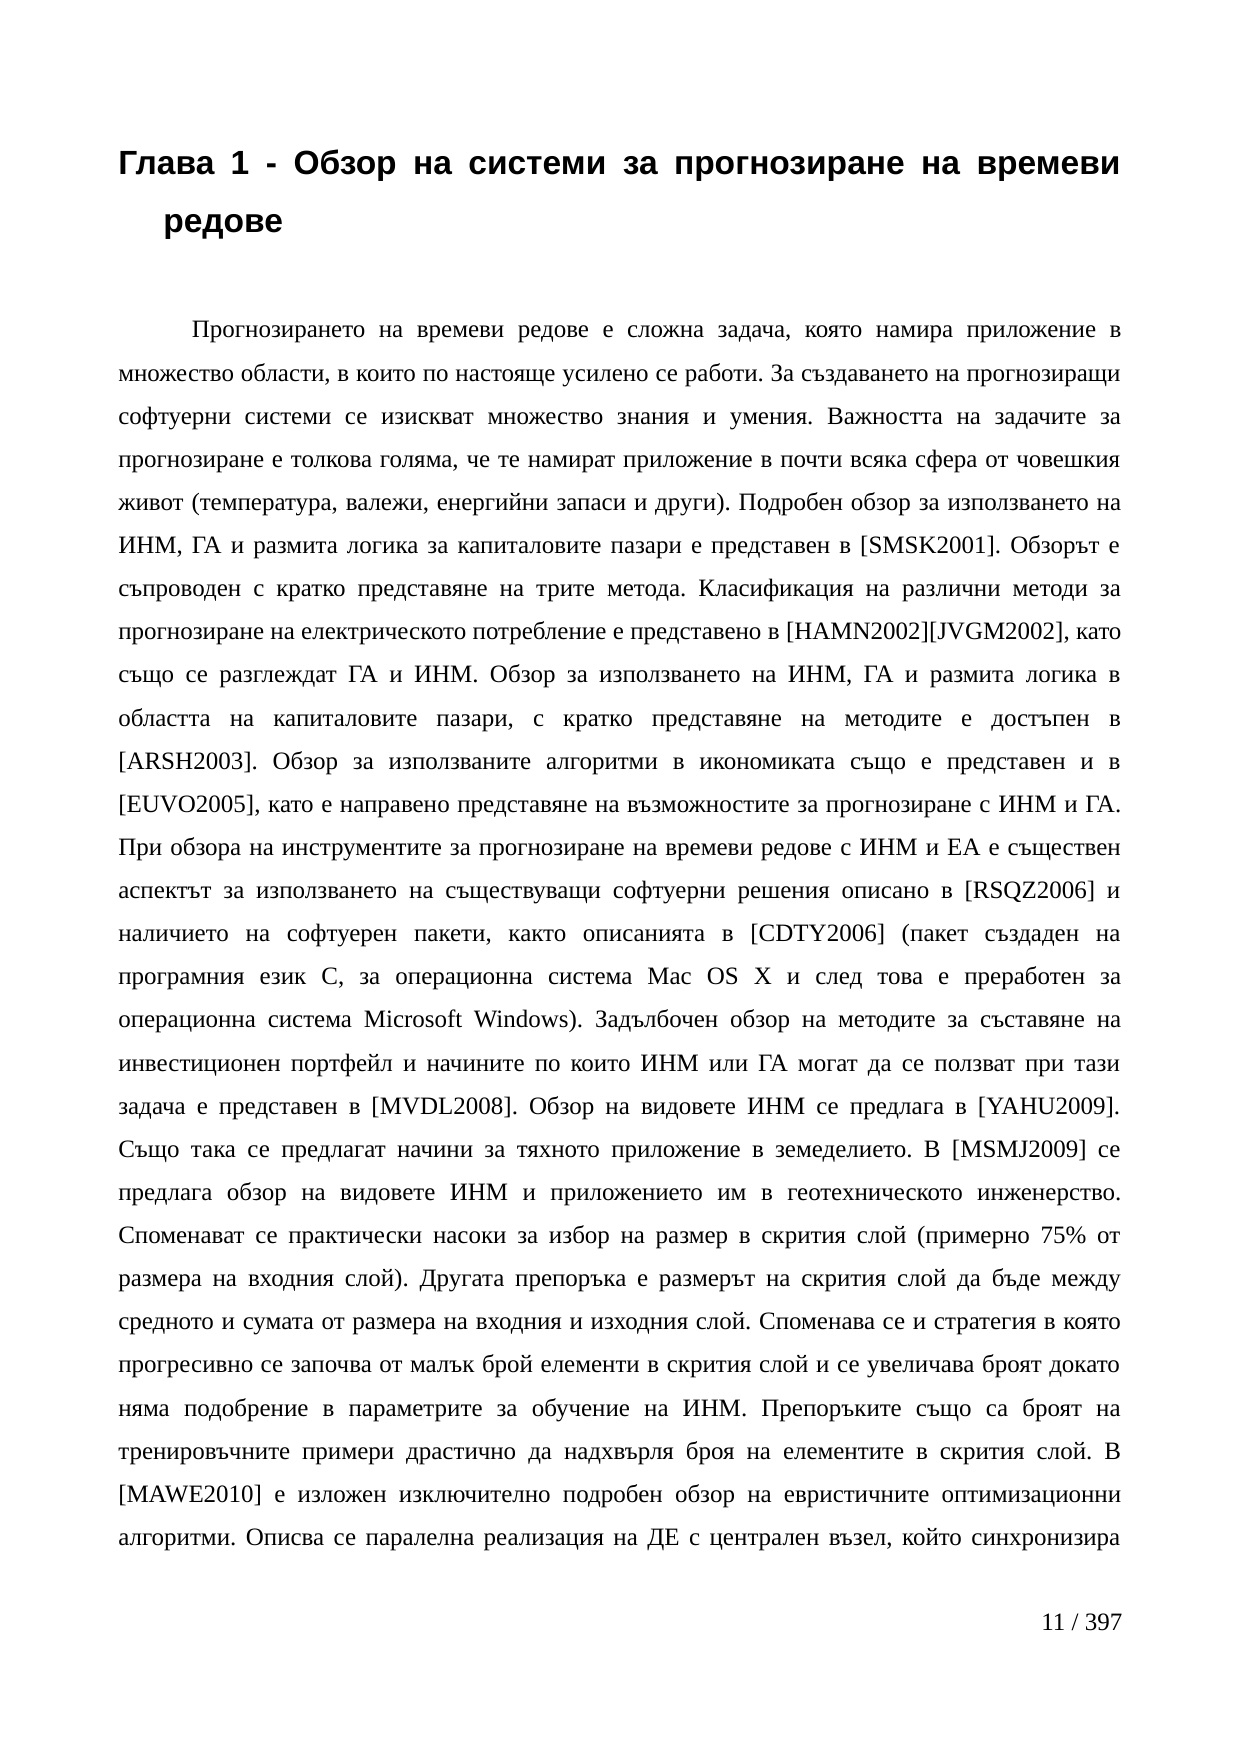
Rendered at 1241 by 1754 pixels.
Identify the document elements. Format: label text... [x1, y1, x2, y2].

subtitle Глава 1 - Обзор на системи за прогнозиране на времеви редове [118, 143, 1122, 240]
text Прогнозирането на времеви редове е сложна задача, която намира приложение в множество области, в които по настояще усилено се работи. За създаването на прогнозиращи софтуерни системи се изискват множество знания и умения. Важността на задачите за прогнозиране е толкова голяма, че те намират приложение в почти всяка сфера от човешкия живот (температура, валежи, енергийни запаси и други). Подробен обзор за използването на ИНМ, ГА и размита логика за капиталовите пазари е представен в [SMSK2001]. Обзорът е съпроводен с кратко представяне на трите метода. Класификация на различни методи за прогнозиране на електрическото потребление е представено в [HAMN2002][JVGM2002], като също се разглеждат ГА и ИНМ. Обзор за използването на ИНМ, ГА и размита логика в областта на капиталовите пазари, с кратко представяне на методите е достъпен в [ARSH2003]. Обзор за използваните алгоритми в икономиката също е представен и в [EUVO2005], като е направено представяне на възможностите за прогнозиране с ИНМ и ГА. При обзора на инструментите за прогнозиране на времеви редове с ИНМ и ЕА е съществен аспектът за използването на съществуващи софтуерни решения описано в [RSQZ2006] и наличието на софтуерен пакети, както описанията в [CDTY2006] (пакет създаден на програмния език С, за операционна система Mac OS X и след това е преработен за операционна система Microsoft Windows). Задълбочен обзор на методите за съставяне на инвестиционен портфейл и начините по които ИНМ или ГА могат да се ползват при тази задача е представен в [MVDL2008]. Обзор на видовете ИНМ се предлага в [YAHU2009]. Също така се предлагат начини за тяхното приложение в земеделието. В [MSMJ2009] се предлага обзор на видовете ИНМ и приложението им в геотехническото инженерство. Споменават се практически насоки за избор на размер в скрития слой (примерно 75% от размера на входния слой). Другата препоръка е размерът на скрития слой да бъде между средното и сумата от размера на входния и изходния слой. Споменава се и стратегия в която прогресивно се започва от малък брой елементи в скрития слой и се увеличава броят докато няма подобрение в параметрите за обучение на ИНМ. Препоръките също са броят на тренировъчните примери драстично да надхвърля броя на елементите в скрития слой. В [MAWE2010] е изложен изключително подробен обзор на евристичните оптимизационни алгоритми. Описва се паралелна реализация на ДЕ с централен възел, който синхронизира [118, 314, 1122, 1551]
